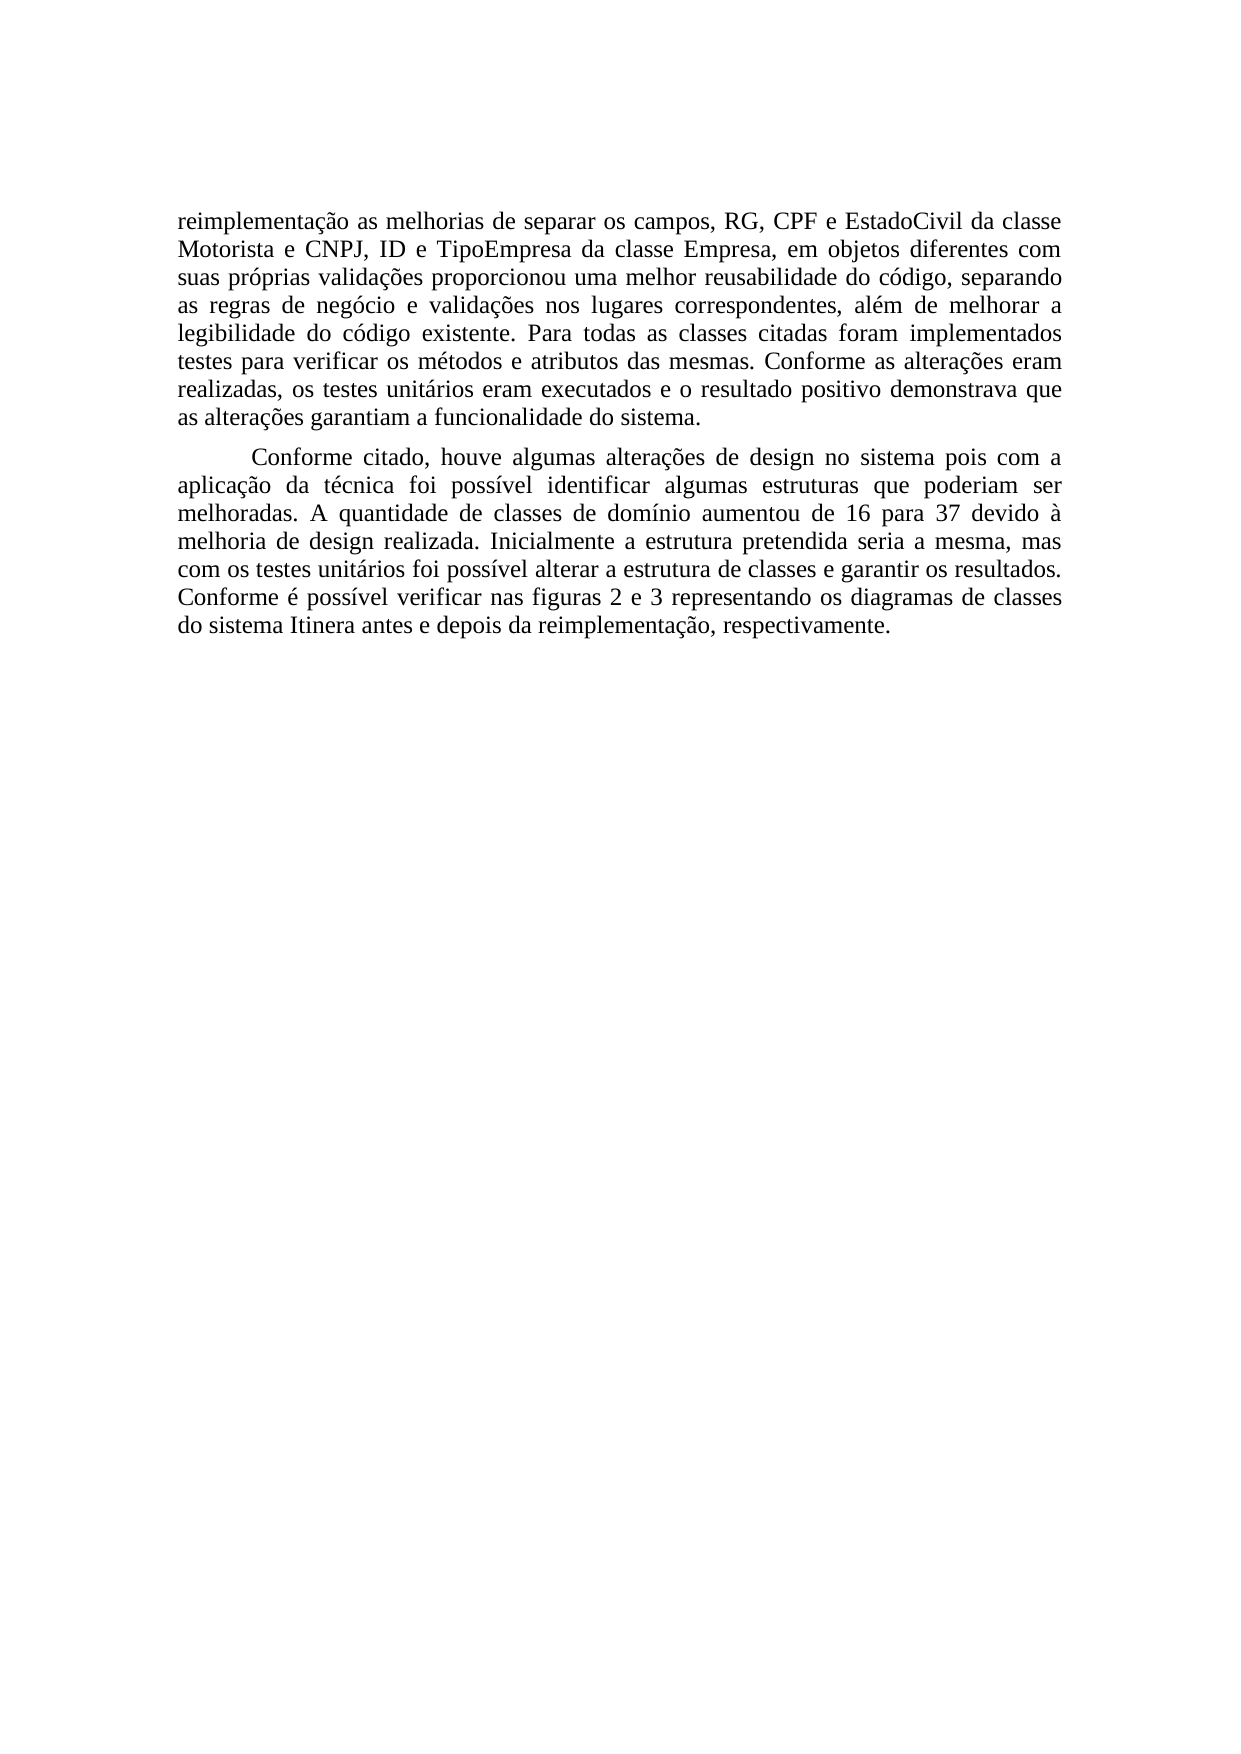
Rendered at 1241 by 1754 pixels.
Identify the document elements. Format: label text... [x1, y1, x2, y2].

text reimplementação as melhorias de separar os campos, RG, CPF e EstadoCivil da classe Motorista e CNPJ, ID e TipoEmpresa da classe Empresa, em objetos diferentes com suas próprias validações proporcionou uma melhor reusabilidade do código, separando as regras de negócio e validações nos lugares correspondentes, além de melhorar a legibilidade do código existente. Para todas as classes citadas foram implementados testes para verificar os métodos e atributos das mesmas. Conforme as alterações eram realizadas, os testes unitários eram executados e o resultado positivo demonstrava que as alterações garantiam a funcionalidade do sistema. [177, 207, 1063, 431]
text Conforme citado, houve algumas alterações de design no sistema pois com a aplicação da técnica foi possível identificar algumas estruturas que poderiam ser melhoradas. A quantidade de classes de domínio aumentou de 16 para 37 devido à melhoria de design realizada. Inicialmente a estrutura pretendida seria a mesma, mas com os testes unitários foi possível alterar a estrutura de classes e garantir os resultados. Conforme é possível verificar nas figuras 2 e 3 representando os diagramas de classes do sistema Itinera antes e depois da reimplementação, respectivamente. [177, 443, 1063, 639]
